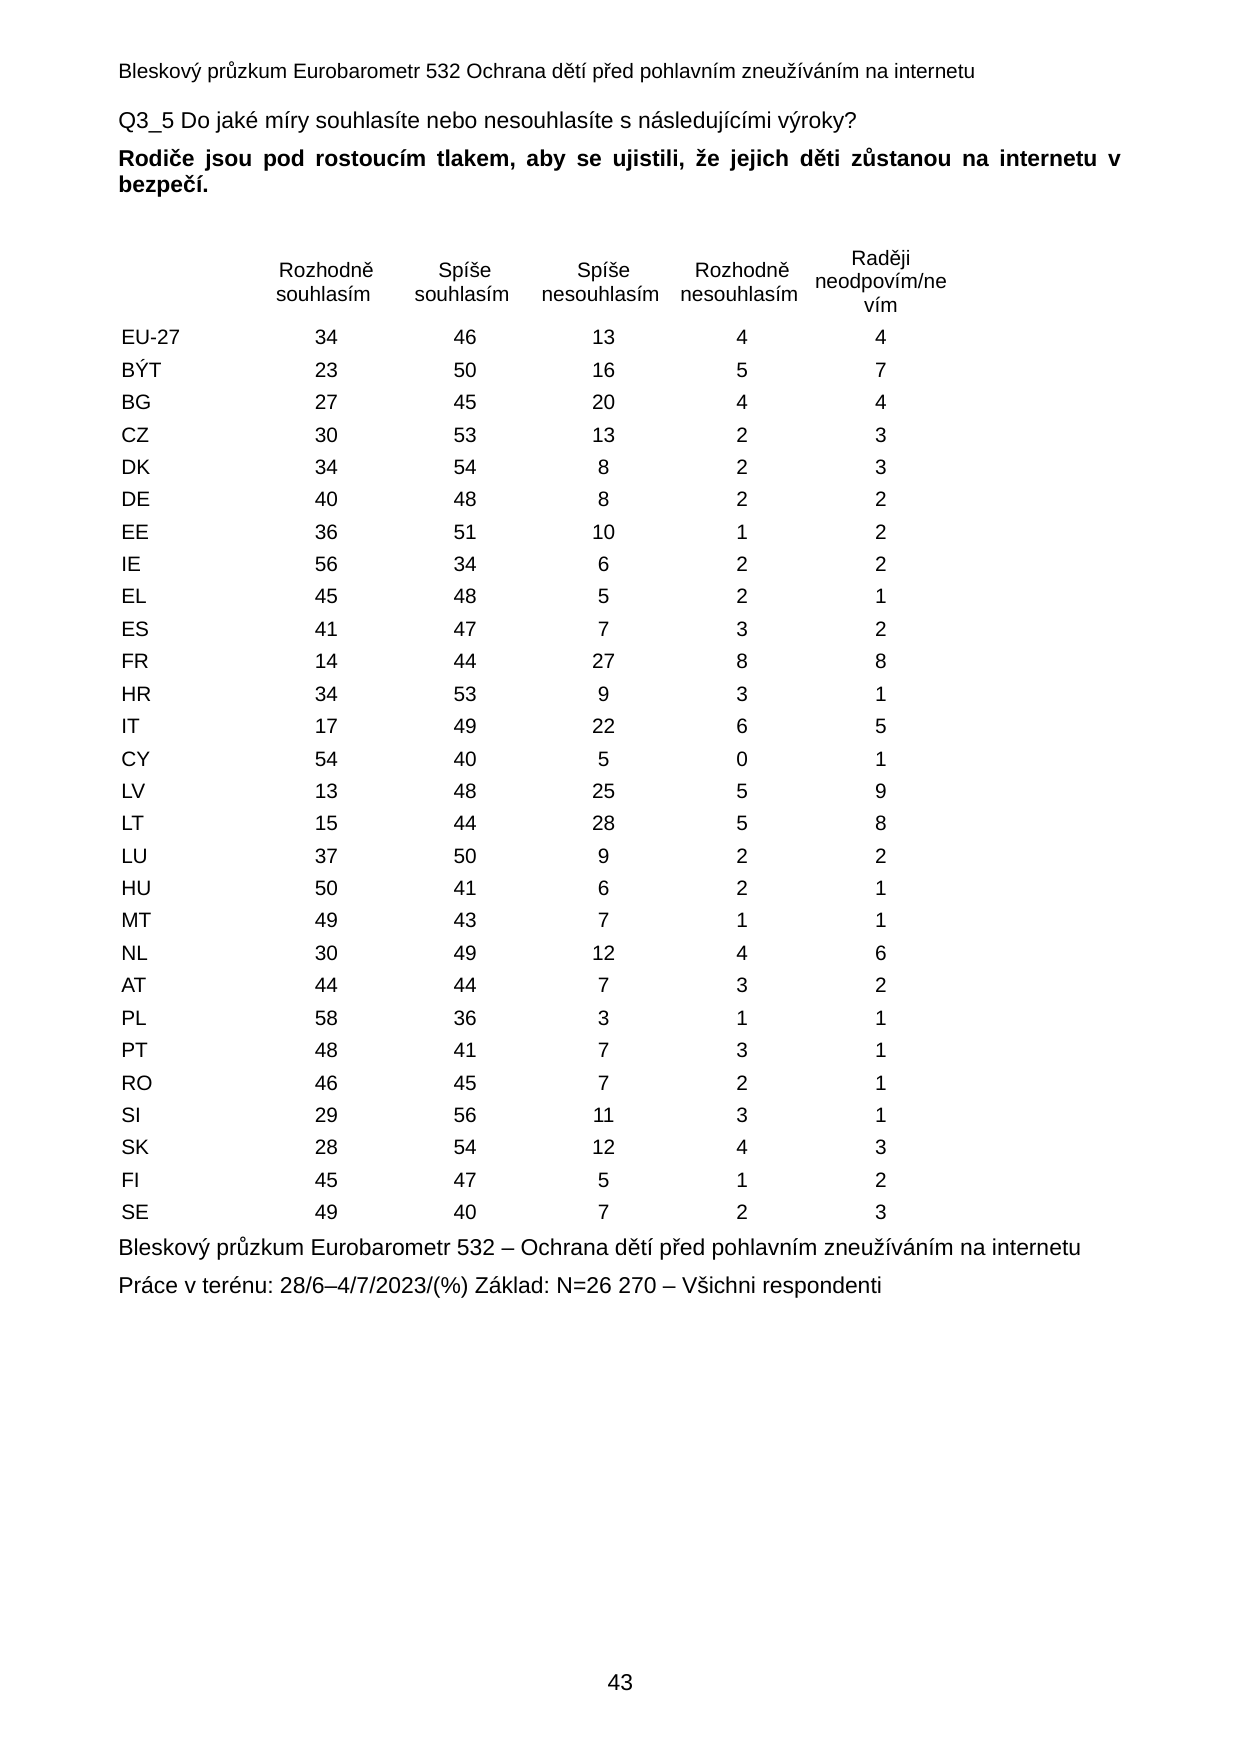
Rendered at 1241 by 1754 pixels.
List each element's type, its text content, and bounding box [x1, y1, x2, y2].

table_cell 34 [395, 548, 534, 580]
table_cell 54 [257, 742, 395, 774]
table_cell 2 [811, 839, 950, 872]
table_cell 44 [395, 969, 534, 1001]
table_cell 30 [257, 418, 395, 451]
table_header Raději neodpovím/nevím [811, 242, 950, 321]
table_cell 3 [673, 1034, 811, 1066]
table_cell 5 [811, 710, 950, 742]
table_cell 48 [257, 1034, 395, 1066]
table_cell 7 [534, 904, 673, 937]
table_cell 48 [395, 483, 534, 515]
table_header Spíše nesouhlasím [534, 242, 673, 321]
table_cell 50 [395, 354, 534, 386]
table_cell 12 [534, 937, 673, 969]
table_cell IE [118, 548, 257, 580]
table_cell CY [118, 742, 257, 774]
table_cell 9 [811, 775, 950, 807]
table_cell 16 [534, 354, 673, 386]
table_cell 49 [257, 904, 395, 937]
table_cell 1 [673, 1163, 811, 1196]
text Q3_5 Do jaké míry souhlasíte nebo nesouhlasíte s následujícími výroky? [118, 107, 1122, 133]
table_cell 41 [257, 613, 395, 645]
table_cell 2 [673, 451, 811, 483]
table_header [118, 242, 257, 321]
table_cell 8 [534, 451, 673, 483]
table_cell LT [118, 807, 257, 839]
table_cell 2 [673, 483, 811, 515]
table_cell 56 [257, 548, 395, 580]
table_cell 1 [811, 678, 950, 710]
table_cell 17 [257, 710, 395, 742]
table_cell 7 [534, 1034, 673, 1066]
table_cell 2 [673, 1196, 811, 1228]
table_cell 10 [534, 515, 673, 548]
table_cell 7 [534, 613, 673, 645]
table_cell 1 [811, 1001, 950, 1034]
table_cell 5 [673, 354, 811, 386]
table_cell 3 [811, 451, 950, 483]
table_cell 7 [534, 1196, 673, 1228]
table_cell 47 [395, 1163, 534, 1196]
table_cell 49 [257, 1196, 395, 1228]
table_cell 54 [395, 451, 534, 483]
table_cell 3 [673, 678, 811, 710]
table_cell 37 [257, 839, 395, 872]
table_cell 1 [811, 742, 950, 774]
table_cell 1 [811, 580, 950, 613]
table_cell DE [118, 483, 257, 515]
table_cell 9 [534, 678, 673, 710]
table_cell 2 [673, 548, 811, 580]
table_cell 23 [257, 354, 395, 386]
table_cell 58 [257, 1001, 395, 1034]
table_cell 44 [257, 969, 395, 1001]
table_cell 30 [257, 937, 395, 969]
table_header Spíše souhlasím [395, 242, 534, 321]
table_cell 46 [257, 1066, 395, 1098]
table_cell 8 [534, 483, 673, 515]
table_cell 4 [673, 321, 811, 353]
table_cell 43 [395, 904, 534, 937]
table_cell 5 [534, 580, 673, 613]
table_cell 7 [534, 1066, 673, 1098]
table_cell 2 [673, 1066, 811, 1098]
table_cell DK [118, 451, 257, 483]
table_cell 3 [811, 1131, 950, 1163]
table_cell 44 [395, 807, 534, 839]
text Bleskový průzkum Eurobarometr 532 – Ochrana dětí před pohlavním zneužíváním na internetu [118, 1234, 1122, 1260]
table_cell HR [118, 678, 257, 710]
table_cell 9 [534, 839, 673, 872]
table_cell 3 [673, 1099, 811, 1131]
table_cell 51 [395, 515, 534, 548]
table_cell 56 [395, 1099, 534, 1131]
table_cell 45 [257, 580, 395, 613]
table_cell 13 [257, 775, 395, 807]
table_cell 2 [811, 515, 950, 548]
table_cell 3 [811, 1196, 950, 1228]
table_cell ES [118, 613, 257, 645]
table_cell SE [118, 1196, 257, 1228]
table_cell SK [118, 1131, 257, 1163]
table_cell 5 [673, 775, 811, 807]
table_cell 34 [257, 451, 395, 483]
table_cell EL [118, 580, 257, 613]
table_cell 6 [811, 937, 950, 969]
table_cell 11 [534, 1099, 673, 1131]
table_cell 34 [257, 678, 395, 710]
table_cell RO [118, 1066, 257, 1098]
table_cell 3 [534, 1001, 673, 1034]
table_cell 6 [534, 872, 673, 904]
table_cell BÝT [118, 354, 257, 386]
table_cell 46 [395, 321, 534, 353]
table_cell 1 [811, 872, 950, 904]
table_cell 4 [673, 1131, 811, 1163]
table_cell 2 [811, 548, 950, 580]
table_cell 4 [811, 386, 950, 418]
table_cell 2 [811, 613, 950, 645]
table_cell 5 [534, 1163, 673, 1196]
table_cell 6 [534, 548, 673, 580]
table_cell 14 [257, 645, 395, 677]
table_cell 1 [673, 1001, 811, 1034]
table_cell 13 [534, 321, 673, 353]
table_header Rozhodně souhlasím [257, 242, 395, 321]
table_cell 5 [673, 807, 811, 839]
table_cell 25 [534, 775, 673, 807]
table_cell HU [118, 872, 257, 904]
table_cell 20 [534, 386, 673, 418]
table_cell 3 [673, 969, 811, 1001]
table_cell 41 [395, 872, 534, 904]
text Práce v terénu: 28/6–4/7/2023/(%) Základ: N=26 270 – Všichni respondenti [118, 1272, 1122, 1299]
table_cell EE [118, 515, 257, 548]
table_cell 34 [257, 321, 395, 353]
table_cell LV [118, 775, 257, 807]
table_cell 2 [811, 483, 950, 515]
table_cell 12 [534, 1131, 673, 1163]
table_cell 36 [395, 1001, 534, 1034]
table_cell 4 [673, 386, 811, 418]
table_cell 45 [257, 1163, 395, 1196]
table_cell 3 [673, 613, 811, 645]
table_cell 49 [395, 937, 534, 969]
table_cell FR [118, 645, 257, 677]
table_cell 50 [257, 872, 395, 904]
table_cell 2 [673, 418, 811, 451]
table_cell MT [118, 904, 257, 937]
table_cell 4 [811, 321, 950, 353]
table_cell 2 [811, 1163, 950, 1196]
table_cell BG [118, 386, 257, 418]
table_cell NL [118, 937, 257, 969]
table_cell 3 [811, 418, 950, 451]
table_cell 15 [257, 807, 395, 839]
table_cell 28 [534, 807, 673, 839]
table_cell 41 [395, 1034, 534, 1066]
table_cell 13 [534, 418, 673, 451]
table_cell 40 [395, 1196, 534, 1228]
table_cell 6 [673, 710, 811, 742]
table_cell 7 [534, 969, 673, 1001]
table_cell 50 [395, 839, 534, 872]
table_cell 36 [257, 515, 395, 548]
table_header Rozhodně nesouhlasím [673, 242, 811, 321]
table_cell 45 [395, 1066, 534, 1098]
table_cell 48 [395, 775, 534, 807]
table_cell 1 [673, 904, 811, 937]
table_cell 49 [395, 710, 534, 742]
table_cell PT [118, 1034, 257, 1066]
table_cell 8 [673, 645, 811, 677]
table_cell 28 [257, 1131, 395, 1163]
table_cell 40 [395, 742, 534, 774]
table_cell EU-27 [118, 321, 257, 353]
table_cell 1 [811, 1034, 950, 1066]
table_cell 8 [811, 645, 950, 677]
table_cell 40 [257, 483, 395, 515]
table_cell 54 [395, 1131, 534, 1163]
table_cell 1 [811, 1099, 950, 1131]
table_cell 2 [673, 872, 811, 904]
table_cell 2 [673, 580, 811, 613]
table_cell IT [118, 710, 257, 742]
table_cell 2 [673, 839, 811, 872]
table_cell SI [118, 1099, 257, 1131]
table_cell CZ [118, 418, 257, 451]
table_cell PL [118, 1001, 257, 1034]
table_cell 2 [811, 969, 950, 1001]
table_cell 7 [811, 354, 950, 386]
table_cell 53 [395, 678, 534, 710]
table_cell 45 [395, 386, 534, 418]
table_cell 1 [673, 515, 811, 548]
table_cell FI [118, 1163, 257, 1196]
table_cell 4 [673, 937, 811, 969]
table_cell 47 [395, 613, 534, 645]
text Rodiče jsou pod rostoucím tlakem, aby se ujistili, že jejich děti zůstanou na internetu v bezpečí. [118, 145, 1122, 198]
table_cell 5 [534, 742, 673, 774]
table_cell 53 [395, 418, 534, 451]
table_cell 48 [395, 580, 534, 613]
table_cell 44 [395, 645, 534, 677]
table_cell 22 [534, 710, 673, 742]
table_cell 27 [534, 645, 673, 677]
table_cell 27 [257, 386, 395, 418]
table_cell 29 [257, 1099, 395, 1131]
table_cell 8 [811, 807, 950, 839]
table_cell 1 [811, 1066, 950, 1098]
table_cell 1 [811, 904, 950, 937]
table_cell LU [118, 839, 257, 872]
table_cell 0 [673, 742, 811, 774]
table_cell AT [118, 969, 257, 1001]
